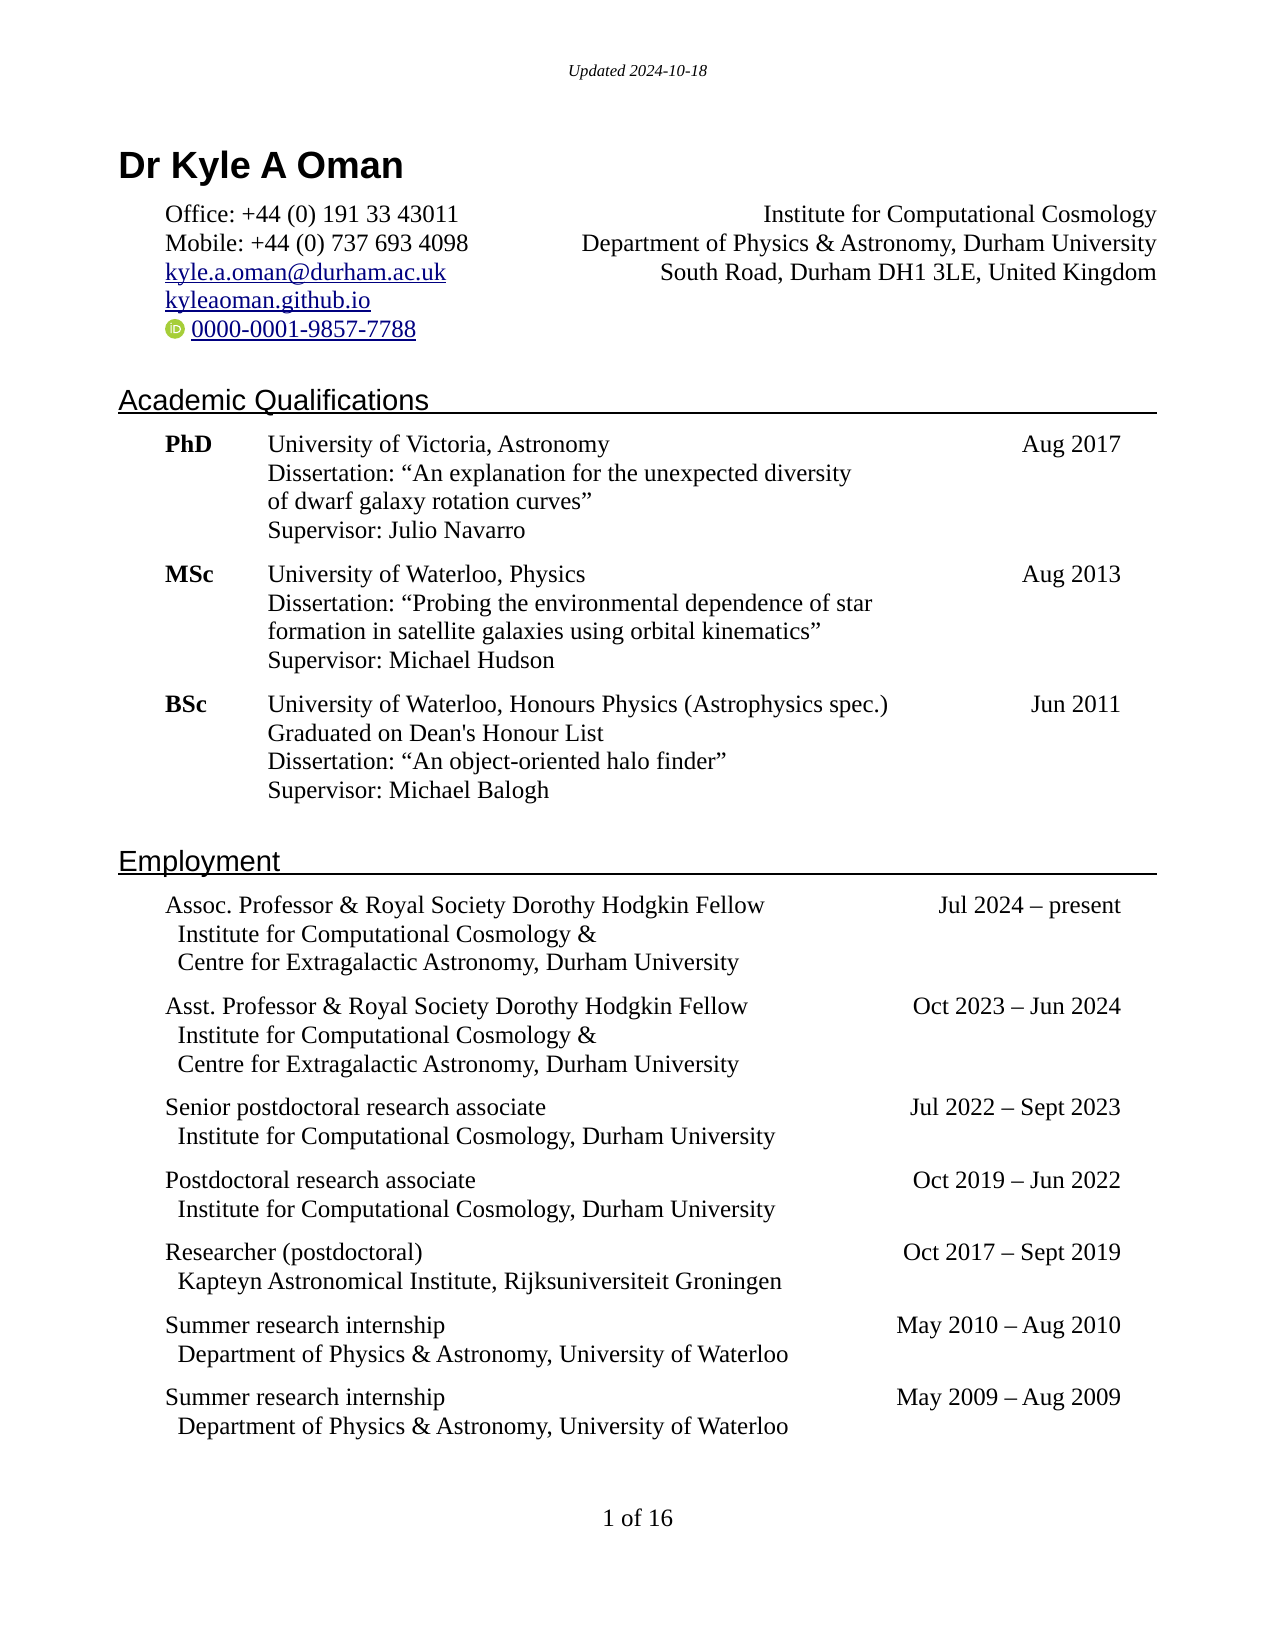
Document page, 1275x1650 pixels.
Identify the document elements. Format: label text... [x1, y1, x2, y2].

text 0000-0001-9857-7788 [118, 314, 1157, 343]
text Researcher (postdoctoral) Oct 2017 – Sept 2019 Kapteyn Astronomical Institute, Rijksuniversiteit Groningen [118, 1237, 1157, 1295]
text PhD University of Victoria, Astronomy Aug 2017 Dissertation: “An explanation for the unexpected diversity of dwarf galaxy rotation curves” Supervisor: Julio Navarro [118, 429, 1157, 544]
text BSc University of Waterloo, Honours Physics (Astrophysics spec.) Jun 2011 Graduated on Dean's Honour List Dissertation: “An object-oriented halo finder” Supervisor: Michael Balogh [118, 689, 1157, 804]
text Asst. Professor & Royal Society Dorothy Hodgkin Fellow Oct 2023 – Jun 2024 Institute for Computational Cosmology & Centre for Extragalactic Astronomy, Durham University [118, 991, 1157, 1077]
text kyle.a.oman@durham.ac.uk South Road, Durham DH1 3LE, United Kingdom kyleaoman.github.io [118, 257, 1157, 314]
text Summer research internship May 2010 – Aug 2010 Department of Physics & Astronomy, University of Waterloo [118, 1310, 1157, 1367]
text Mobile: +44 (0) 737 693 4098 Department of Physics & Astronomy, Durham University [118, 228, 1157, 257]
text Senior postdoctoral research associate Jul 2022 – Sept 2023 Institute for Computational Cosmology, Durham University [118, 1092, 1157, 1150]
text Assoc. Professor & Royal Society Dorothy Hodgkin Fellow Jul 2024 – present Institute for Computational Cosmology & Centre for Extragalactic Astronomy, Durham University [118, 890, 1157, 976]
subtitle Academic Qualifications [118, 383, 1157, 412]
text Summer research internship May 2009 – Aug 2009 Department of Physics & Astronomy, University of Waterloo [118, 1382, 1157, 1440]
text Postdoctoral research associate Oct 2019 – Jun 2022 Institute for Computational Cosmology, Durham University [118, 1165, 1157, 1222]
subtitle Employment [118, 844, 1157, 873]
text MSc University of Waterloo, Physics Aug 2013 Dissertation: “Probing the environmental dependence of star formation in satellite galaxies using orbital kinematics” Supervisor: Michael Hudson [118, 559, 1157, 674]
subtitle Dr Kyle A Oman [118, 143, 1157, 187]
text Office: +44 (0) 191 33 43011 Institute for Computational Cosmology [118, 199, 1157, 228]
